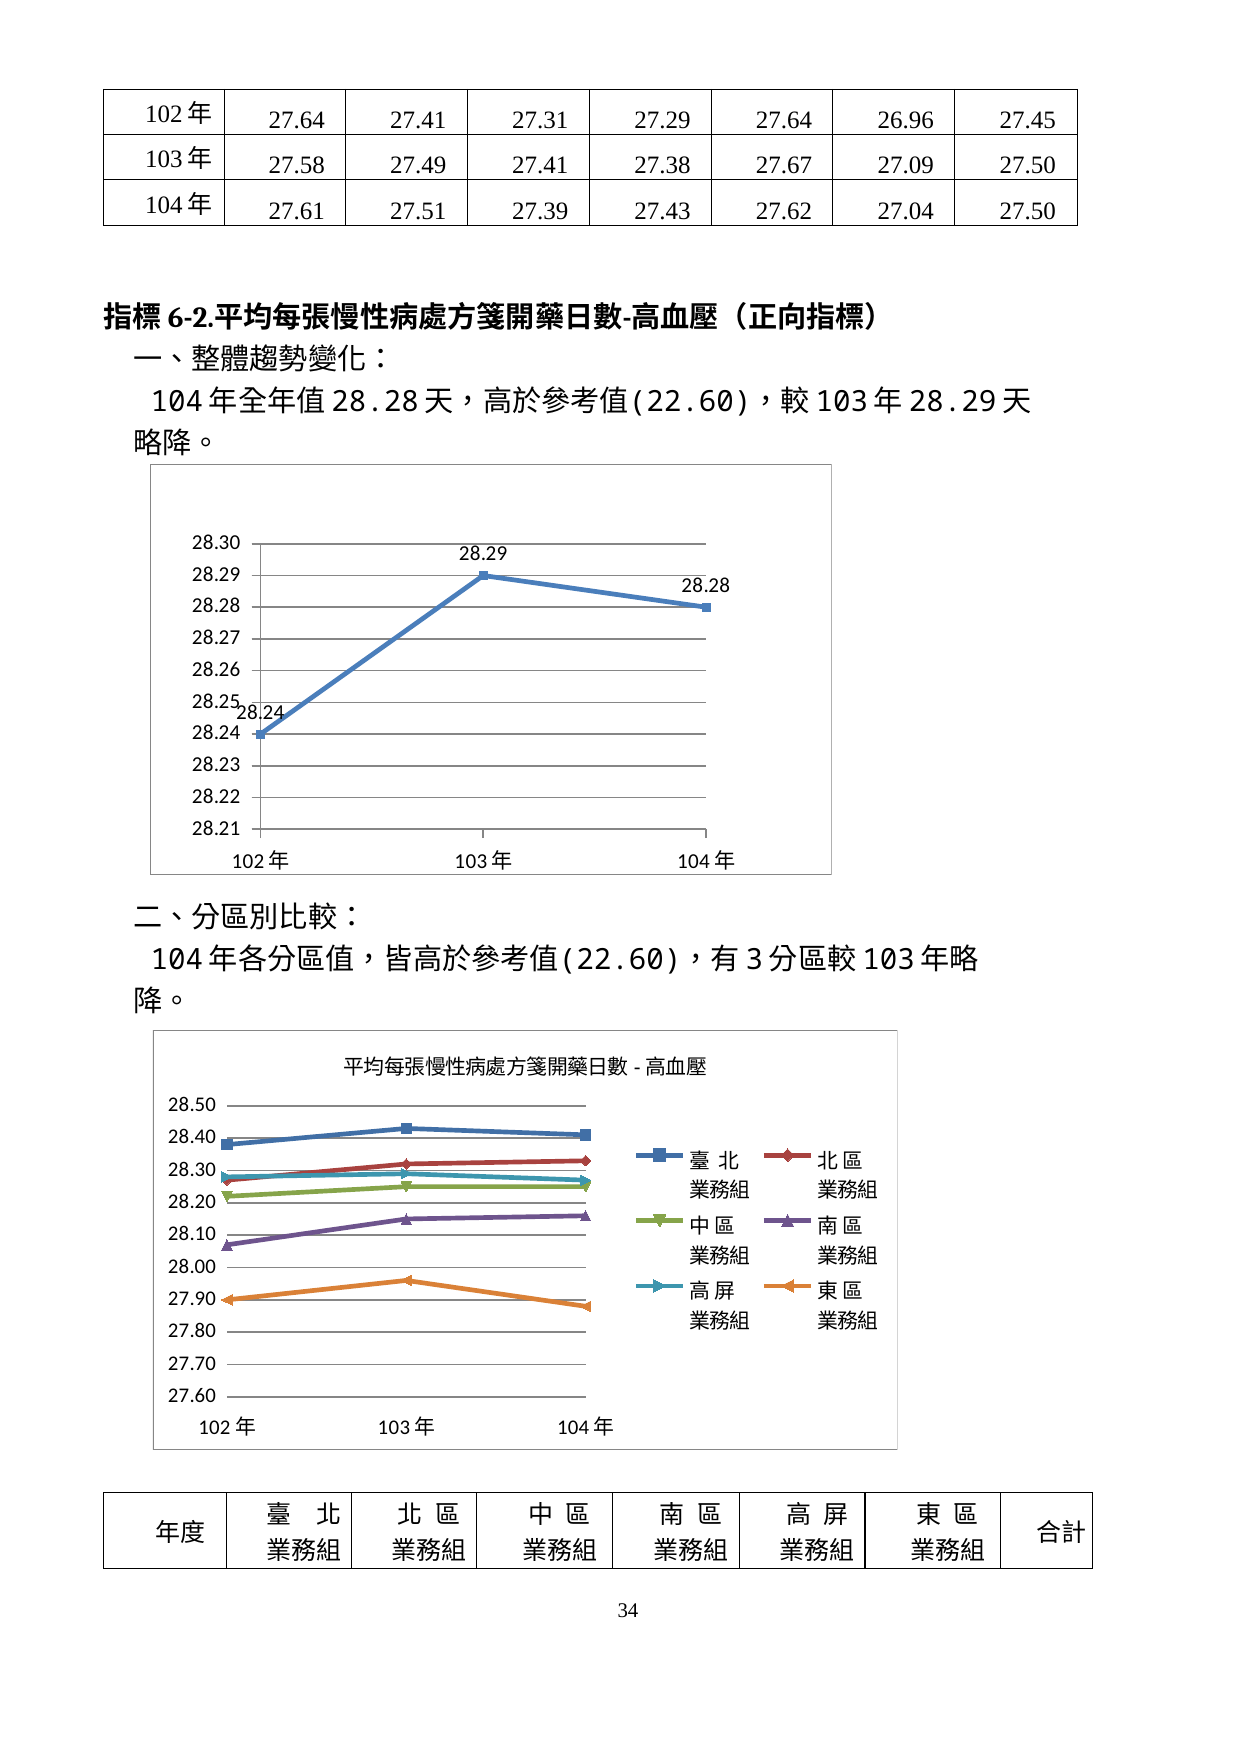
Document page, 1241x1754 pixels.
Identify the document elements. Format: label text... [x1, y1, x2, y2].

table_cell [104, 636, 150, 721]
table_cell [896, 464, 1035, 549]
table_cell [898, 1322, 1035, 1356]
table_cell [673, 335, 784, 378]
table_cell 104年全年值28.28天，高於參考值(22.60)，較103年28.29天略降。 [104, 378, 1035, 464]
table_cell [1093, 1424, 1152, 1458]
table_cell [898, 1185, 1035, 1219]
table_cell [1093, 89, 1152, 134]
table_cell 27.41 [346, 90, 467, 134]
table_cell [898, 1151, 1035, 1185]
table_cell [1035, 893, 1092, 936]
table_cell [1035, 464, 1092, 549]
table_cell [896, 1020, 1035, 1083]
table_cell [1093, 294, 1152, 335]
table_cell [673, 1458, 784, 1492]
table_cell [104, 1083, 152, 1117]
table_cell [104, 1322, 152, 1356]
table_cell [1093, 225, 1152, 294]
table_cell [1093, 1288, 1152, 1322]
table_cell [1093, 1356, 1152, 1390]
table_cell [1093, 636, 1152, 721]
table_cell [832, 464, 896, 549]
table_cell [104, 1424, 351, 1458]
table_cell [1035, 335, 1092, 378]
table_cell [104, 1254, 152, 1288]
table_cell [896, 808, 1035, 893]
table_cell 二、分區別比較： [104, 893, 569, 936]
table_cell [570, 1020, 673, 1030]
table_cell [1093, 1492, 1152, 1568]
table_cell [832, 721, 896, 807]
table_cell [1035, 721, 1092, 807]
table_cell [898, 1390, 1035, 1424]
table_cell [1093, 721, 1152, 807]
table_cell 27.50 [955, 135, 1077, 179]
table_cell 27.43 [590, 180, 711, 224]
table_cell 27.58 [225, 135, 345, 179]
table_cell [832, 636, 896, 721]
table_cell [896, 721, 1035, 807]
table_cell 27.64 [712, 90, 832, 134]
table_cell 27.41 [468, 135, 589, 179]
table_cell [104, 1356, 152, 1390]
table_cell [1093, 1254, 1152, 1288]
table_cell [1093, 550, 1152, 636]
table_cell [898, 1083, 1035, 1117]
table_cell [471, 875, 569, 893]
table_cell 合計 [1001, 1493, 1092, 1568]
table_cell [1093, 1458, 1152, 1492]
table_cell [1035, 550, 1092, 636]
table_cell [898, 1220, 1035, 1253]
table_cell 一、整體趨勢變化： [104, 335, 569, 378]
table_cell 103年 [104, 135, 224, 179]
table_cell 27.29 [590, 90, 711, 134]
table_cell [1093, 134, 1152, 179]
table_cell [1035, 1356, 1092, 1390]
table_cell [392, 875, 471, 893]
table_cell 高 屏 業務組 [740, 1493, 864, 1568]
table_cell [1035, 1083, 1092, 1117]
table_cell [1093, 1151, 1152, 1185]
table_cell [570, 875, 673, 893]
table_cell [104, 1020, 351, 1049]
table_cell [104, 550, 150, 636]
table_cell [351, 1458, 471, 1492]
table_cell [784, 1458, 896, 1492]
table_cell [1035, 808, 1092, 893]
table_cell [1035, 294, 1092, 335]
table_cell 27.61 [225, 180, 345, 224]
table_cell [1093, 1083, 1152, 1117]
table_cell 102年 [104, 90, 224, 134]
table_cell 26.96 [833, 90, 954, 134]
table_cell 中 區 業務組 [477, 1493, 612, 1568]
table_cell [1035, 378, 1092, 464]
table_cell [471, 1450, 569, 1458]
table_cell 27.38 [590, 135, 711, 179]
table_cell [104, 808, 392, 893]
table_cell [896, 550, 1035, 636]
table_cell [1035, 1185, 1092, 1219]
table_cell [898, 1254, 1035, 1288]
table_cell [1093, 1220, 1152, 1253]
table_cell [1035, 1288, 1092, 1322]
table_cell [104, 1151, 152, 1185]
table_cell [1035, 1220, 1092, 1253]
table_cell [898, 1117, 1035, 1151]
table_cell [104, 226, 1077, 294]
table_cell [1035, 1322, 1092, 1356]
table_cell [673, 893, 784, 936]
table_cell [896, 636, 1035, 721]
table_cell [104, 1185, 152, 1219]
table_cell [104, 1117, 152, 1151]
table_cell [896, 1424, 1035, 1458]
table_cell 27.49 [346, 135, 467, 179]
table_cell 27.04 [833, 180, 954, 224]
table_cell [1035, 1151, 1092, 1185]
table_cell [1093, 464, 1152, 549]
table_cell 27.09 [833, 135, 954, 179]
table_cell [1035, 1254, 1092, 1288]
table_cell [1035, 1424, 1092, 1458]
table_cell [1035, 1458, 1092, 1492]
table_cell [1035, 1020, 1092, 1083]
table_cell [784, 893, 896, 936]
table_cell [784, 808, 896, 893]
table_header [104, 1049, 152, 1083]
table_cell [1093, 1390, 1152, 1424]
table_cell [1077, 225, 1090, 294]
table_cell [471, 1458, 569, 1492]
table_cell [673, 875, 784, 893]
table_cell 北 區 業務組 [352, 1493, 476, 1568]
table_cell 年度 [104, 1493, 226, 1568]
table_cell [471, 1020, 569, 1030]
table_cell [1093, 808, 1152, 893]
table_cell 臺 北 業務組 [227, 1493, 351, 1568]
table_cell [1078, 134, 1090, 179]
table_cell [1035, 1390, 1092, 1424]
table_cell [1093, 378, 1152, 464]
table_cell [351, 1450, 471, 1458]
table_cell [1093, 1117, 1152, 1151]
table_cell [898, 1356, 1035, 1390]
table_cell [673, 1450, 784, 1458]
table_cell [673, 1020, 784, 1030]
table_cell [1035, 636, 1092, 721]
table_cell [784, 1020, 896, 1030]
table_cell [1093, 179, 1152, 224]
table_cell [1078, 89, 1090, 134]
table_cell 東 區 業務組 [866, 1493, 1000, 1568]
table_cell [1035, 936, 1092, 1020]
table_cell 27.50 [955, 180, 1077, 224]
table_cell [570, 893, 673, 936]
table_cell 27.64 [225, 90, 345, 134]
table_cell [1093, 335, 1152, 378]
table_cell [784, 335, 896, 378]
table_cell [104, 464, 150, 549]
table_cell 104年各分區值，皆高於參考值(22.60)，有3分區較103年略降。 [104, 936, 1035, 1020]
table_cell [1093, 936, 1152, 1020]
table_cell [104, 1288, 152, 1322]
table_cell [1093, 893, 1152, 936]
table_cell 27.39 [468, 180, 589, 224]
table_cell 27.67 [712, 135, 832, 179]
table_cell [896, 893, 1035, 936]
table_cell [570, 1450, 673, 1458]
table_cell [1093, 1185, 1152, 1219]
table_cell 27.51 [346, 180, 467, 224]
table_cell [1093, 1020, 1152, 1083]
table_cell [896, 1458, 1035, 1492]
table_cell 27.31 [468, 90, 589, 134]
table_cell [1093, 1322, 1152, 1356]
table_cell [104, 1458, 351, 1492]
table_cell 27.45 [955, 90, 1077, 134]
table_cell [570, 335, 673, 378]
table_cell [896, 335, 1035, 378]
table_cell 27.62 [712, 180, 832, 224]
table_cell [104, 721, 150, 807]
table_cell 指標6-2.平均每張慢性病處方箋開藥日數-高血壓（正向指標） [104, 294, 1035, 335]
table_cell [784, 1450, 896, 1458]
table_cell [104, 1390, 152, 1424]
table_cell [898, 1288, 1035, 1322]
table_cell [1078, 179, 1090, 224]
table_cell [832, 550, 896, 636]
table_cell [104, 1220, 152, 1253]
table_cell [1035, 1117, 1092, 1151]
table_cell 104年 [104, 180, 224, 224]
table_cell [570, 1458, 673, 1492]
table_cell [351, 1020, 471, 1030]
table_cell 南 區 業務組 [613, 1493, 739, 1568]
